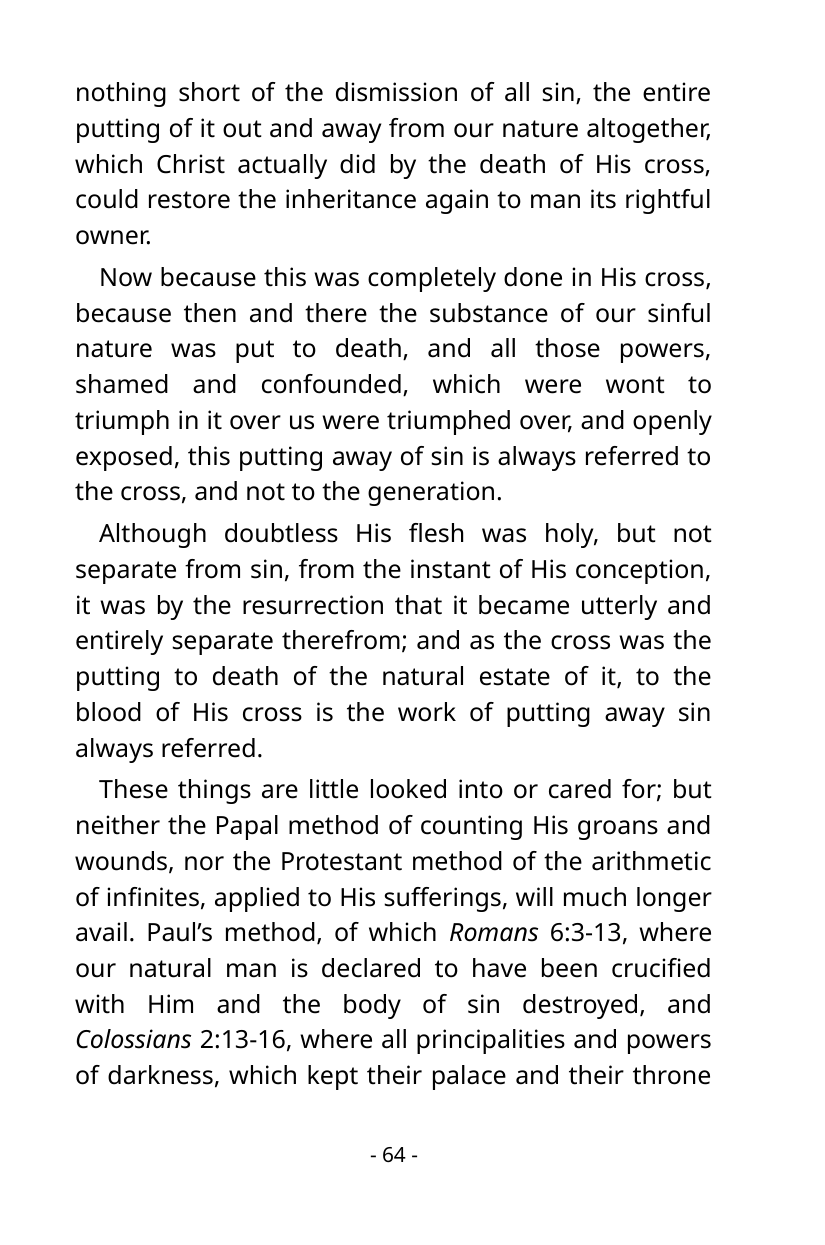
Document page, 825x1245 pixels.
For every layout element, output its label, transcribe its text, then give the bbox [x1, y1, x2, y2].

text Now because this was completely done in His cross, because then and there the substance of our sinful nature was put to death, and all those powers, shamed and confounded, which were wont to triumph in it over us were triumphed over, and openly exposed, this putting away of sin is always referred to the cross, and not to the generation. [75, 260, 712, 508]
text These things are little looked into or cared for; but neither the Papal method of counting His groans and wounds, nor the Protestant method of the arithmetic of infinites, applied to His sufferings, will much longer avail. Paul’s method, of which Romans 6:3-13, where our natural man is declared to have been crucified with Him and the body of sin destroyed, and Colossians 2:13-16, where all principalities and powers of darkness, which kept their palace and their throne [75, 772, 712, 1092]
text Although doubtless His flesh was holy, but not separate from sin, from the instant of His conception, it was by the resurrection that it became utterly and entirely separate therefrom; and as the cross was the putting to death of the natural estate of it, to the blood of His cross is the work of putting away sin always referred. [75, 516, 712, 764]
text nothing short of the dismission of all sin, the entire putting of it out and away from our nature altogether, which Christ actually did by the death of His cross, could restore the inheritance again to man its rightful owner. [75, 75, 712, 252]
